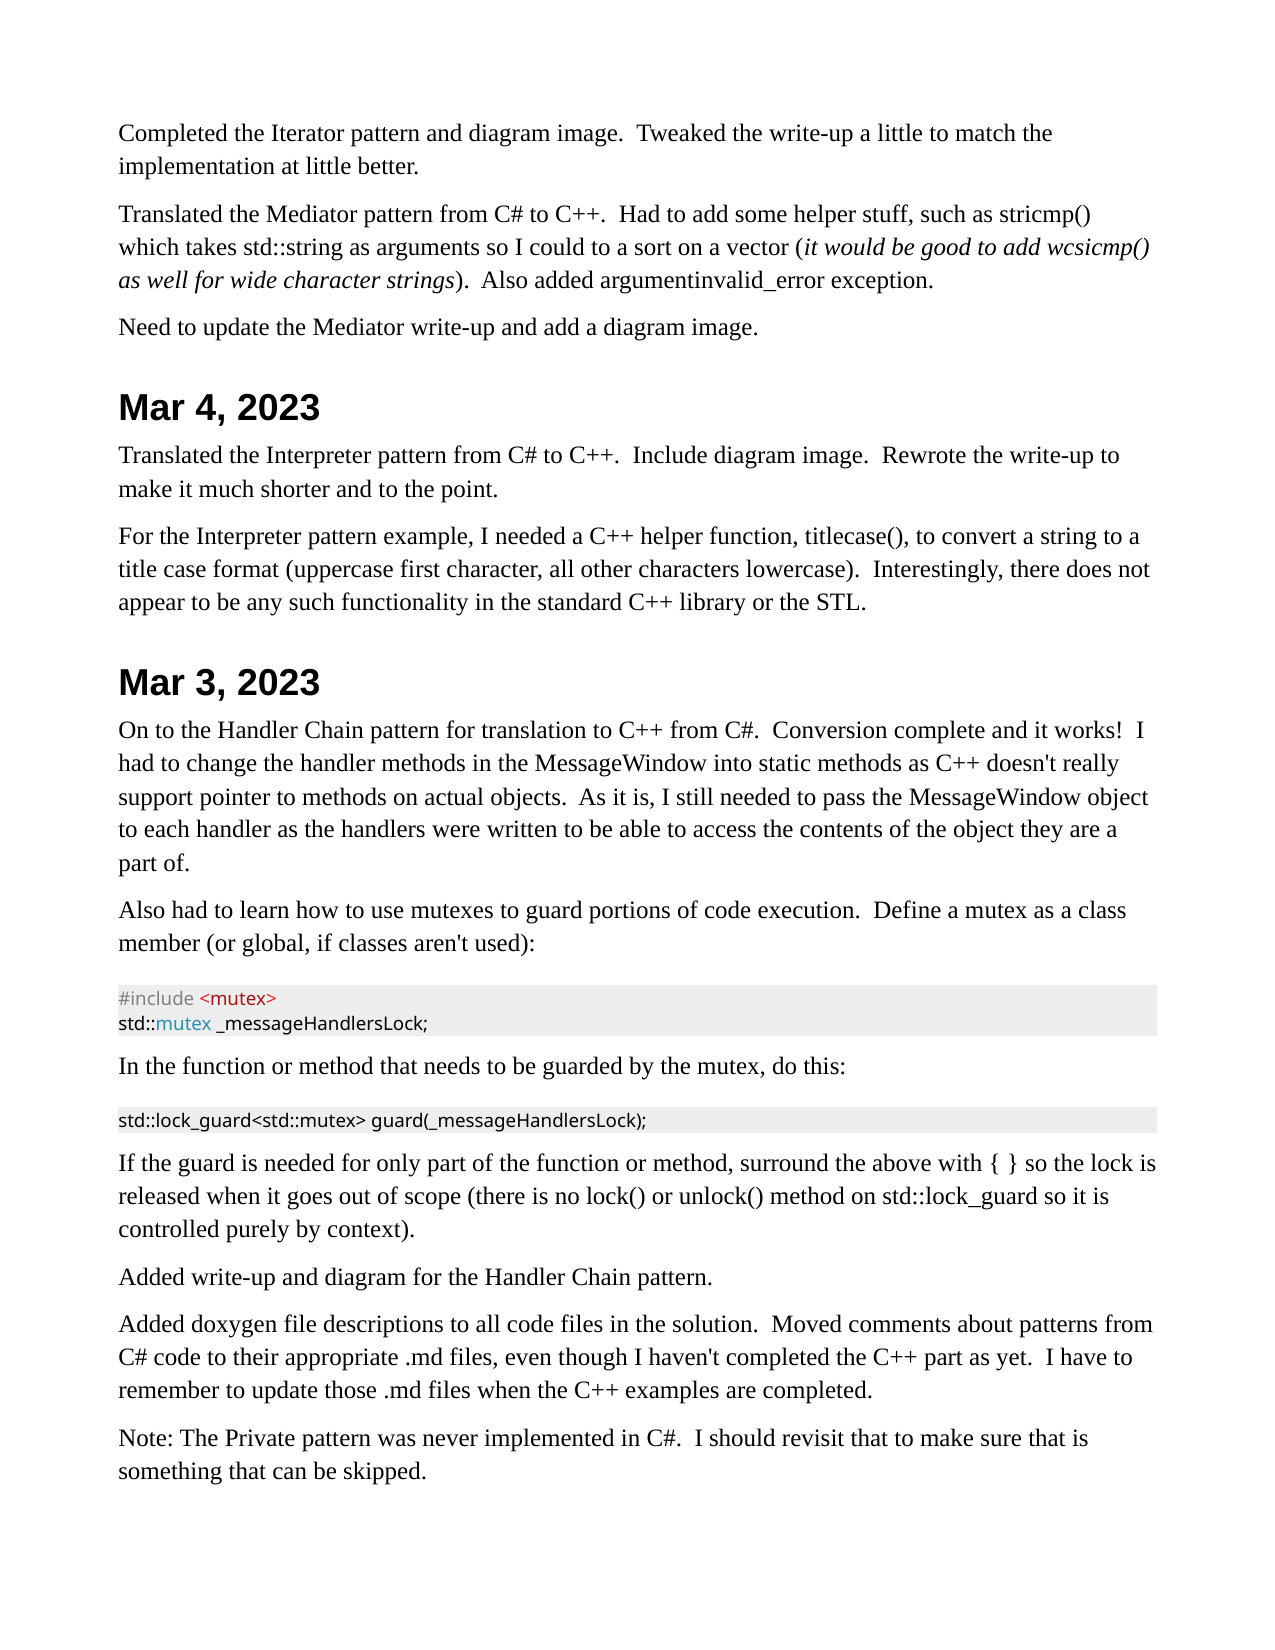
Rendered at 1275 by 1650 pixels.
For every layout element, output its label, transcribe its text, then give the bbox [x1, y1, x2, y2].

text #include <mutex> [118, 985, 1157, 1010]
text Completed the Iterator pattern and diagram image. Tweaked the write-up a little to match the implementation at little better. [118, 118, 1157, 180]
text If the guard is needed for only part of the function or method, surround the above with { } so the lock is released when it goes out of scope (there is no lock() or unlock() method on std::lock_guard so it is controlled purely by context). [118, 1148, 1157, 1243]
text Added doxygen file descriptions to all code files in the solution. Moved comments about patterns from C# code to their appropriate .md files, even though I haven't completed the C++ part as yet. I have to remember to update those .md files when the C++ examples are completed. [118, 1309, 1157, 1404]
text Need to update the Mediator write-up and add a diagram image. [118, 312, 1157, 341]
text Added write-up and diagram for the Handler Chain pattern. [118, 1262, 1157, 1290]
text std::mutex _messageHandlersLock; [118, 1010, 1157, 1036]
text On to the Handler Chain pattern for translation to C++ from C#. Conversion complete and it works! I had to change the handler methods in the MessageWindow into static methods as C++ doesn't really support pointer to methods on actual objects. As it is, I still needed to pass the MessageWindow object to each handler as the handlers were written to be able to access the contents of the object they are a part of. [118, 716, 1157, 876]
text std::lock_guard<std::mutex> guard(_messageHandlersLock); [118, 1107, 1157, 1133]
text Also had to learn how to use mutexes to guard portions of code execution. Define a mutex as a class member (or global, if classes aren't used): [118, 895, 1157, 957]
text Translated the Mediator pattern from C# to C++. Had to add some helper stuff, such as stricmp() which takes std::string as arguments so I could to a sort on a vector (it would be good to add wcsicmp() as well for wide character strings). Also added argumentinvalid_error exception. [118, 199, 1157, 293]
text For the Interpreter pattern example, I needed a C++ helper function, titlecase(), to convert a string to a title case format (uppercase first character, all other characters lowercase). Interestingly, there does not appear to be any such functionality in the standard C++ library or the STL. [118, 521, 1157, 616]
subtitle Mar 4, 2023 [118, 385, 1157, 428]
subtitle Mar 3, 2023 [118, 660, 1157, 703]
text Translated the Interpreter pattern from C# to C++. Include diagram image. Rewrote the write-up to make it much shorter and to the point. [118, 441, 1157, 502]
text Note: The Private pattern was never implemented in C#. I should revisit that to make sure that is something that can be skipped. [118, 1423, 1157, 1484]
text In the function or method that needs to be guarded by the mutex, do this: [118, 1051, 1157, 1079]
